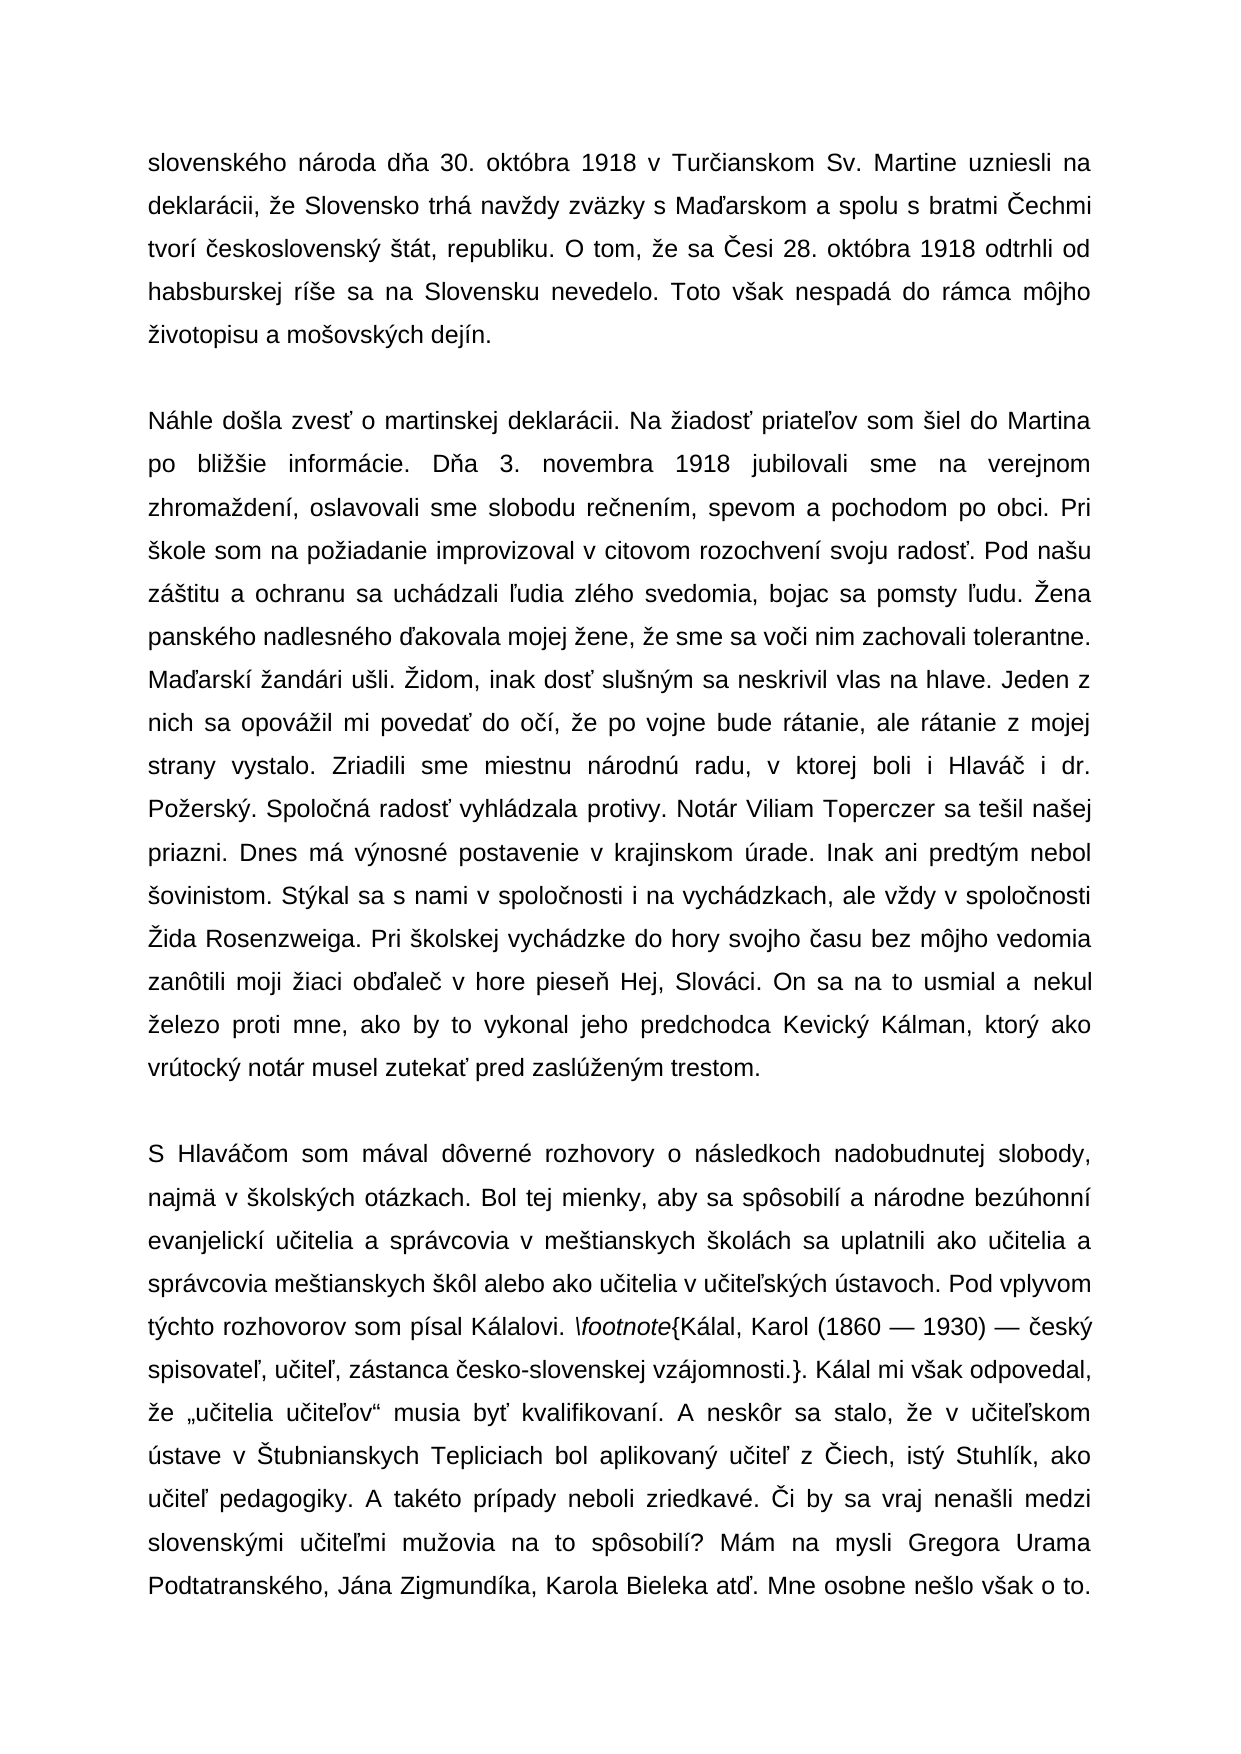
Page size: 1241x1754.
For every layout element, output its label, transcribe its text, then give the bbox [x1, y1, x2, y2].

text Náhle došla zvesť o martinskej deklarácii. Na žiadosť priateľov som šiel do Martina po bližšie informácie. Dňa 3. novembra 1918 jubilovali sme na verejnom zhromaždení, oslavovali sme slobodu rečnením, spevom a pochodom po obci. Pri škole som na požiadanie improvizoval v citovom rozochvení svoju radosť. Pod našu záštitu a ochranu sa uchádzali ľudia zlého svedomia, bojac sa pomsty ľudu. Žena panského nadlesného ďakovala mojej žene, že sme sa voči nim zachovali tolerantne. Maďarskí žandári ušli. Židom, inak dosť slušným sa neskrivil vlas na hlave. Jeden z nich sa opovážil mi povedať do očí, že po vojne bude rátanie, ale rátanie z mojej strany vystalo. Zriadili sme miestnu národnú radu, v ktorej boli i Hlaváč i dr. Požerský. Spoločná radosť vyhládzala protivy. Notár Viliam Toperczer sa tešil našej priazni. Dnes má výnosné postavenie v krajinskom úrade. Inak ani predtým nebol šovinistom. Stýkal sa s nami v spoločnosti i na vychádzkach, ale vždy v spoločnosti Žida Rosenzweiga. Pri školskej vychádzke do hory svojho času bez môjho vedomia zanôtili moji žiaci obďaleč v hore pieseň Hej, Slováci. On sa na to usmial a nekul železo proti mne, ako by to vykonal jeho predchodca Kevický Kálman, ktorý ako vrútocký notár musel zutekať pred zaslúženým trestom. [148, 406, 1093, 1082]
text slovenského národa dňa 30. októbra 1918 v Turčianskom Sv. Martine uzniesli na deklarácii, že Slovensko trhá navždy zväzky s Maďarskom a spolu s bratmi Čechmi tvorí československý štát, republiku. O tom, že sa Česi 28. októbra 1918 odtrhli od habsburskej ríše sa na Slovensku nevedelo. Toto však nespadá do rámca môjho životopisu a mošovských dejín. [148, 148, 1093, 349]
text S Hlaváčom som mával dôverné rozhovory o následkoch nadobudnutej slobody, najmä v školských otázkach. Bol tej mienky, aby sa spôsobilí a národne bezúhonní evanjelickí učitelia a správcovia v meštianskych školách sa uplatnili ako učitelia a správcovia meštianskych škôl alebo ako učitelia v učiteľských ústavoch. Pod vplyvom týchto rozhovorov som písal Kálalovi. \footnote{Kálal, Karol (1860 — 1930) — český spisovateľ, učiteľ, zástanca česko-slovenskej vzájomnosti.}. Kálal mi však odpovedal, že „učitelia učiteľov“ musia byť kvalifikovaní. A neskôr sa stalo, že v učiteľskom ústave v Štubnianskych Tepliciach bol aplikovaný učiteľ z Čiech, istý Stuhlík, ako učiteľ pedagogiky. A takéto prípady neboli zriedkavé. Či by sa vraj nenašli medzi slovenskými učiteľmi mužovia na to spôsobilí? Mám na mysli Gregora Urama Podtatranského, Jána Zigmundíka, Karola Bieleka atď. Mne osobne nešlo však o to. [148, 1139, 1093, 1599]
